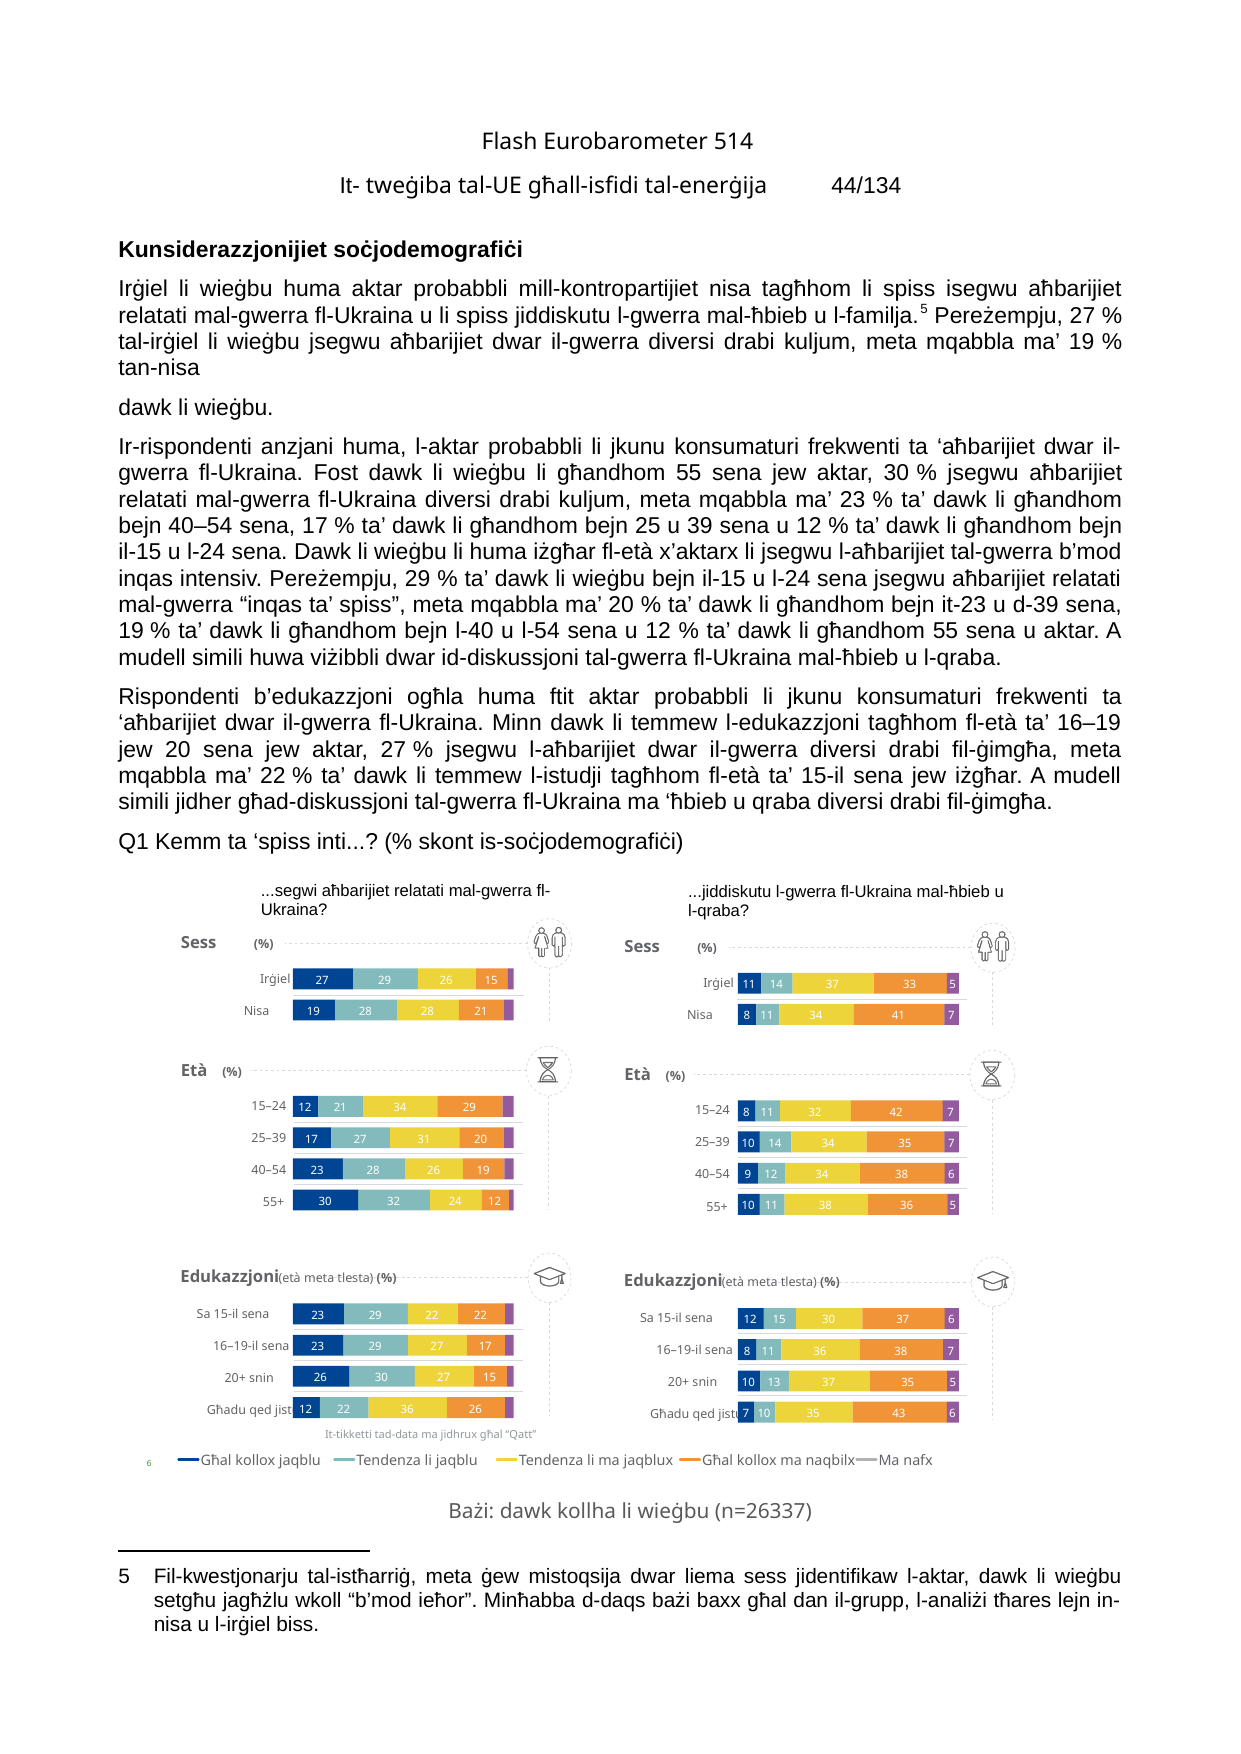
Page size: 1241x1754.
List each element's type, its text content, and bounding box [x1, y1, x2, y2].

text Irġiel li wieġbu huma aktar probabbli mill-kontropartijiet nisa tagħhom li spiss isegwu aħbarijiet relatati mal-gwerra fl-Ukraina u li spiss jiddiskutu l-gwerra mal-ħbieb u l-familja. Pereżempju, 27 % tal-irġiel li wieġbu jsegwu aħbarijiet dwar il-gwerra diversi drabi kuljum, meta mqabbla ma’ 19 % tan-nisa [118, 275, 1122, 381]
text Kunsiderazzjonijiet soċjodemografiċi [118, 236, 1122, 262]
text Rispondenti b’edukazzjoni ogħla huma ftit aktar probabbli li jkunu konsumaturi frekwenti ta ‘aħbarijiet dwar il-gwerra fl-Ukraina. Minn dawk li temmew l-edukazzjoni tagħhom fl-età ta’ 16–19 jew 20 sena jew aktar, 27 % jsegwu l-aħbarijiet dwar il-gwerra diversi drabi fil-ġimgħa, meta mqabbla ma’ 22 % ta’ dawk li temmew l-istudji tagħhom fl-età ta’ 15-il sena jew iżgħar. A mudell simili jidher għad-diskussjoni tal-gwerra fl-Ukraina ma ‘ħbieb u qraba diversi drabi fil-ġimgħa. [118, 683, 1122, 815]
text Ir-rispondenti anzjani huma, l-aktar probabbli li jkunu konsumaturi frekwenti ta ‘aħbarijiet dwar il-gwerra fl-Ukraina. Fost dawk li wieġbu li għandhom 55 sena jew aktar, 30 % jsegwu aħbarijiet relatati mal-gwerra fl-Ukraina diversi drabi kuljum, meta mqabbla ma’ 23 % ta’ dawk li għandhom bejn 40–54 sena, 17 % ta’ dawk li għandhom bejn 25 u 39 sena u 12 % ta’ dawk li għandhom bejn il-15 u l-24 sena. Dawk li wieġbu li huma iżgħar fl-età x’aktarx li jsegwu l-aħbarijiet tal-gwerra b’mod inqas intensiv. Pereżempju, 29 % ta’ dawk li wieġbu bejn il-15 u l-24 sena jsegwu aħbarijiet relatati mal-gwerra “inqas ta’ spiss”, meta mqabbla ma’ 20 % ta’ dawk li għandhom bejn it-23 u d-39 sena, 19 % ta’ dawk li għandhom bejn l-40 u l-54 sena u 12 % ta’ dawk li għandhom 55 sena u aktar. A mudell simili huwa viżibbli dwar id-diskussjoni tal-gwerra fl-Ukraina mal-ħbieb u l-qraba. [118, 433, 1122, 670]
text Q1 Kemm ta ‘spiss inti...? (% skont is-soċjodemografiċi) [118, 828, 1122, 854]
text Fil-kwestjonarju tal-istħarriġ, meta ġew mistoqsija dwar liema sess jidentifikaw l-aktar, dawk li wieġbu setgħu jagħżlu wkoll “b’mod ieħor”. Minħabba d-daqs bażi baxx għal dan il-grupp, l-analiżi tħares lejn in-nisa u l-irġiel biss. [118, 1564, 1122, 1636]
text dawk li wieġbu. [118, 393, 1122, 420]
